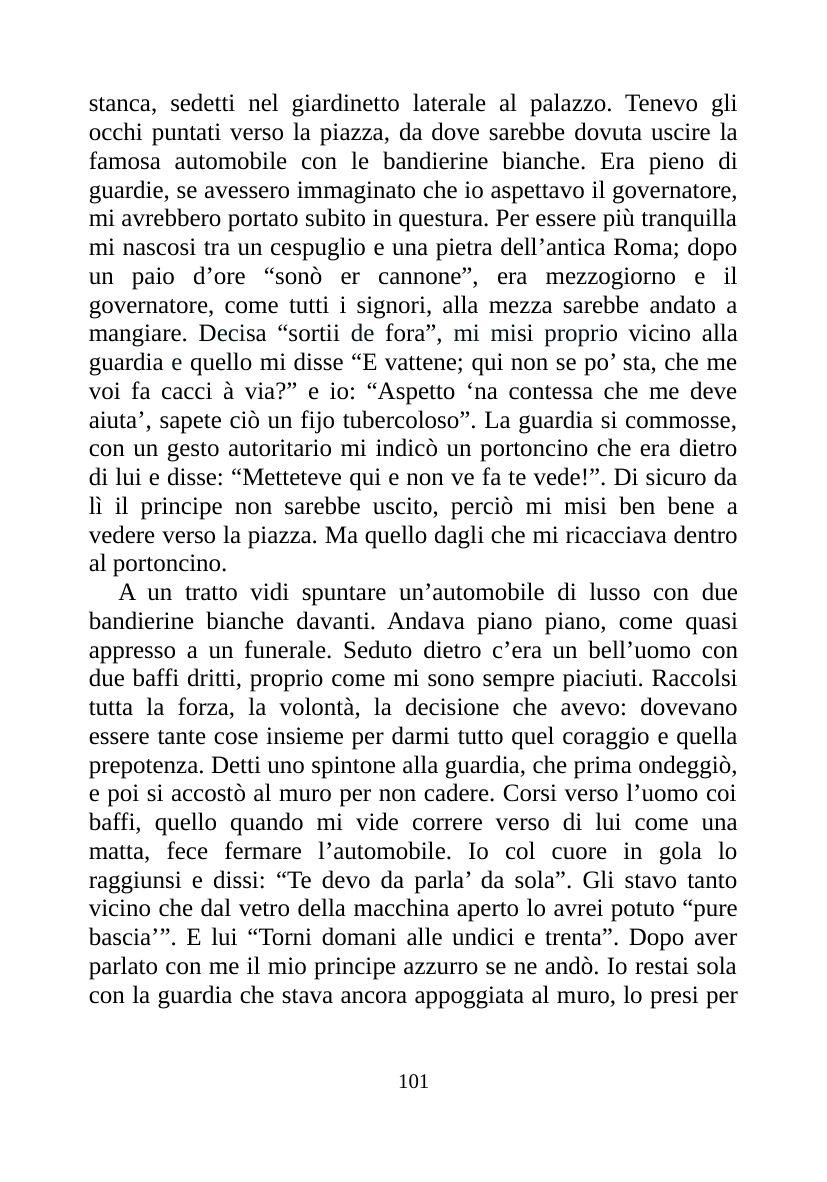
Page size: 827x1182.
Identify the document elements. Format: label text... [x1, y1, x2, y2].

text stanca, sedetti nel giardinetto laterale al palazzo. Tenevo gli occhi puntati verso la piazza, da dove sarebbe dovuta uscire la famosa automobile con le bandierine bianche. Era pieno di guardie, se avessero immaginato che io aspettavo il governatore, mi avrebbero portato subito in questura. Per essere più tranquilla mi nascosi tra un cespuglio e una pietra dell’antica Roma; dopo un paio d’ore “sonò er cannone”, era mezzogiorno e il governatore, come tutti i signori, alla mezza sarebbe andato a mangiare. Decisa “sortii de fora”, mi misi proprio vicino alla guardia e quello mi disse “E vattene; qui non se po’ sta, che me voi fa cacci à via?” e io: “Aspetto ‘na contessa che me deve aiuta’, sapete ciò un fijo tubercoloso”. La guardia si commosse, con un gesto autoritario mi indicò un portoncino che era dietro di lui e disse: “Metteteve qui e non ve fa te vede!”. Di sicuro da lì il principe non sarebbe uscito, perciò mi misi ben bene a vedere verso la piazza. Ma quello dagli che mi ricacciava dentro al portoncino. [88, 88, 738, 577]
text A un tratto vidi spuntare un’automobile di lusso con due bandierine bianche davanti. Andava piano piano, come quasi appresso a un funerale. Seduto dietro c’era un bell’uomo con due baffi dritti, proprio come mi sono sempre piaciuti. Raccolsi tutta la forza, la volontà, la decisione che avevo: dovevano essere tante cose insieme per darmi tutto quel coraggio e quella prepotenza. Detti uno spintone alla guardia, che prima ondeggiò, e poi si accostò al muro per non cadere. Corsi verso l’uomo coi baffi, quello quando mi vide correre verso di lui come una matta, fece fermare l’automobile. Io col cuore in gola lo raggiunsi e dissi: “Te devo da parla’ da sola”. Gli stavo tanto vicino che dal vetro della macchina aperto lo avrei potuto “pure bascia’”. E lui “Torni domani alle undici e trenta”. Dopo aver parlato con me il mio principe azzurro se ne andò. Io restai sola con la guardia che stava ancora appoggiata al muro, lo presi per [88, 577, 738, 1008]
